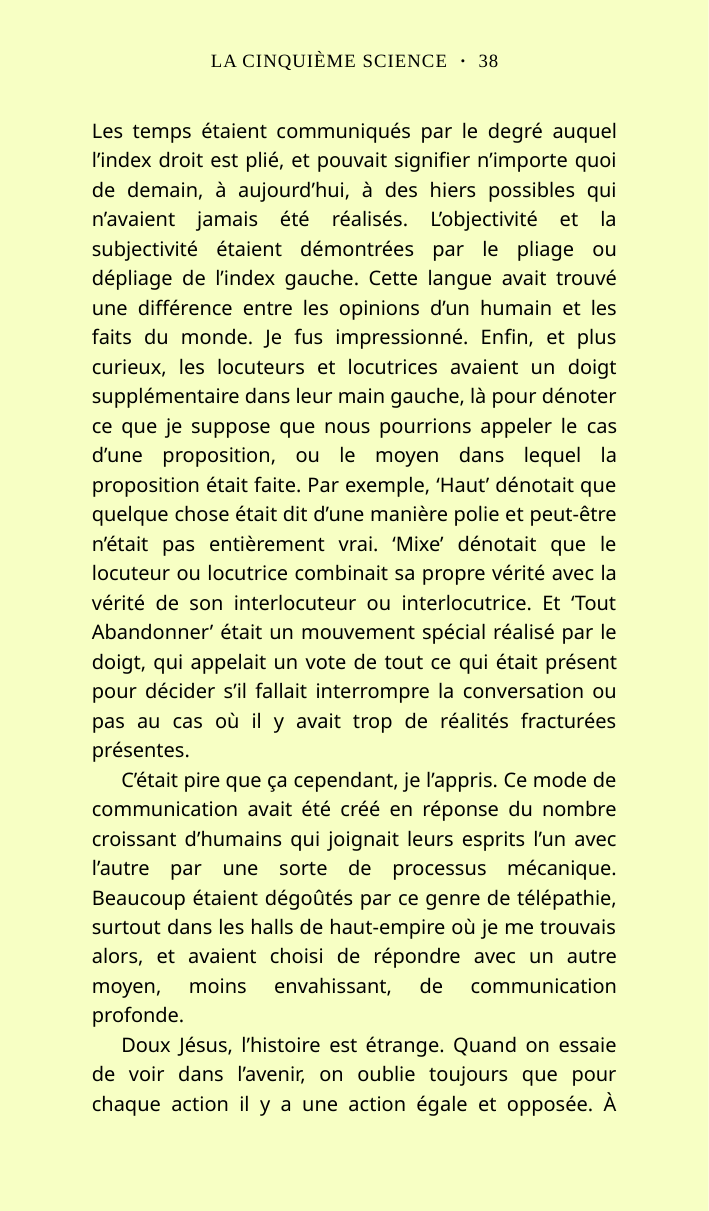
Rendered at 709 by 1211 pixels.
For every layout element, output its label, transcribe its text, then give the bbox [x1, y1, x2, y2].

text Les temps étaient communiqués par le degré auquel l’index droit est plié, et pouvait signifier n’importe quoi de demain, à aujourd’hui, à des hiers possibles qui n’avaient jamais été réalisés. L’objectivité et la subjectivité étaient démontrées par le pliage ou dépliage de l’index gauche. Cette langue avait trouvé une différence entre les opinions d’un humain et les faits du monde. Je fus impressionné. Enfin, et plus curieux, les locuteurs et locutrices avaient un doigt supplémentaire dans leur main gauche, là pour dénoter ce que je suppose que nous pourrions appeler le cas d’une proposition, ou le moyen dans lequel la proposition était faite. Par exemple, ‘Haut’ dénotait que quelque chose était dit d’une manière polie et peut-être n’était pas entièrement vrai. ‘Mixe’ dénotait que le locuteur ou locutrice combinait sa propre vérité avec la vérité de son interlocuteur ou interlocutrice. Et ‘Tout Abandonner’ était un mouvement spécial réalisé par le doigt, qui appelait un vote de tout ce qui était présent pour décider s’il fallait interrompre la conversation ou pas au cas où il y avait trop de réalités fracturées présentes. [92, 115, 617, 763]
text C’était pire que ça cependant, je l’appris. Ce mode de communication avait été créé en réponse du nombre croissant d’humains qui joignait leurs esprits l’un avec l’autre par une sorte de processus mécanique. Beaucoup étaient dégoûtés par ce genre de télépathie, surtout dans les halls de haut-empire où je me trouvais alors, et avaient choisi de répondre avec un autre moyen, moins envahissant, de communication profonde. [92, 763, 617, 1029]
text Doux Jésus, l’histoire est étrange. Quand on essaie de voir dans l’avenir, on oublie toujours que pour chaque action il y a une action égale et opposée. À [92, 1029, 617, 1117]
